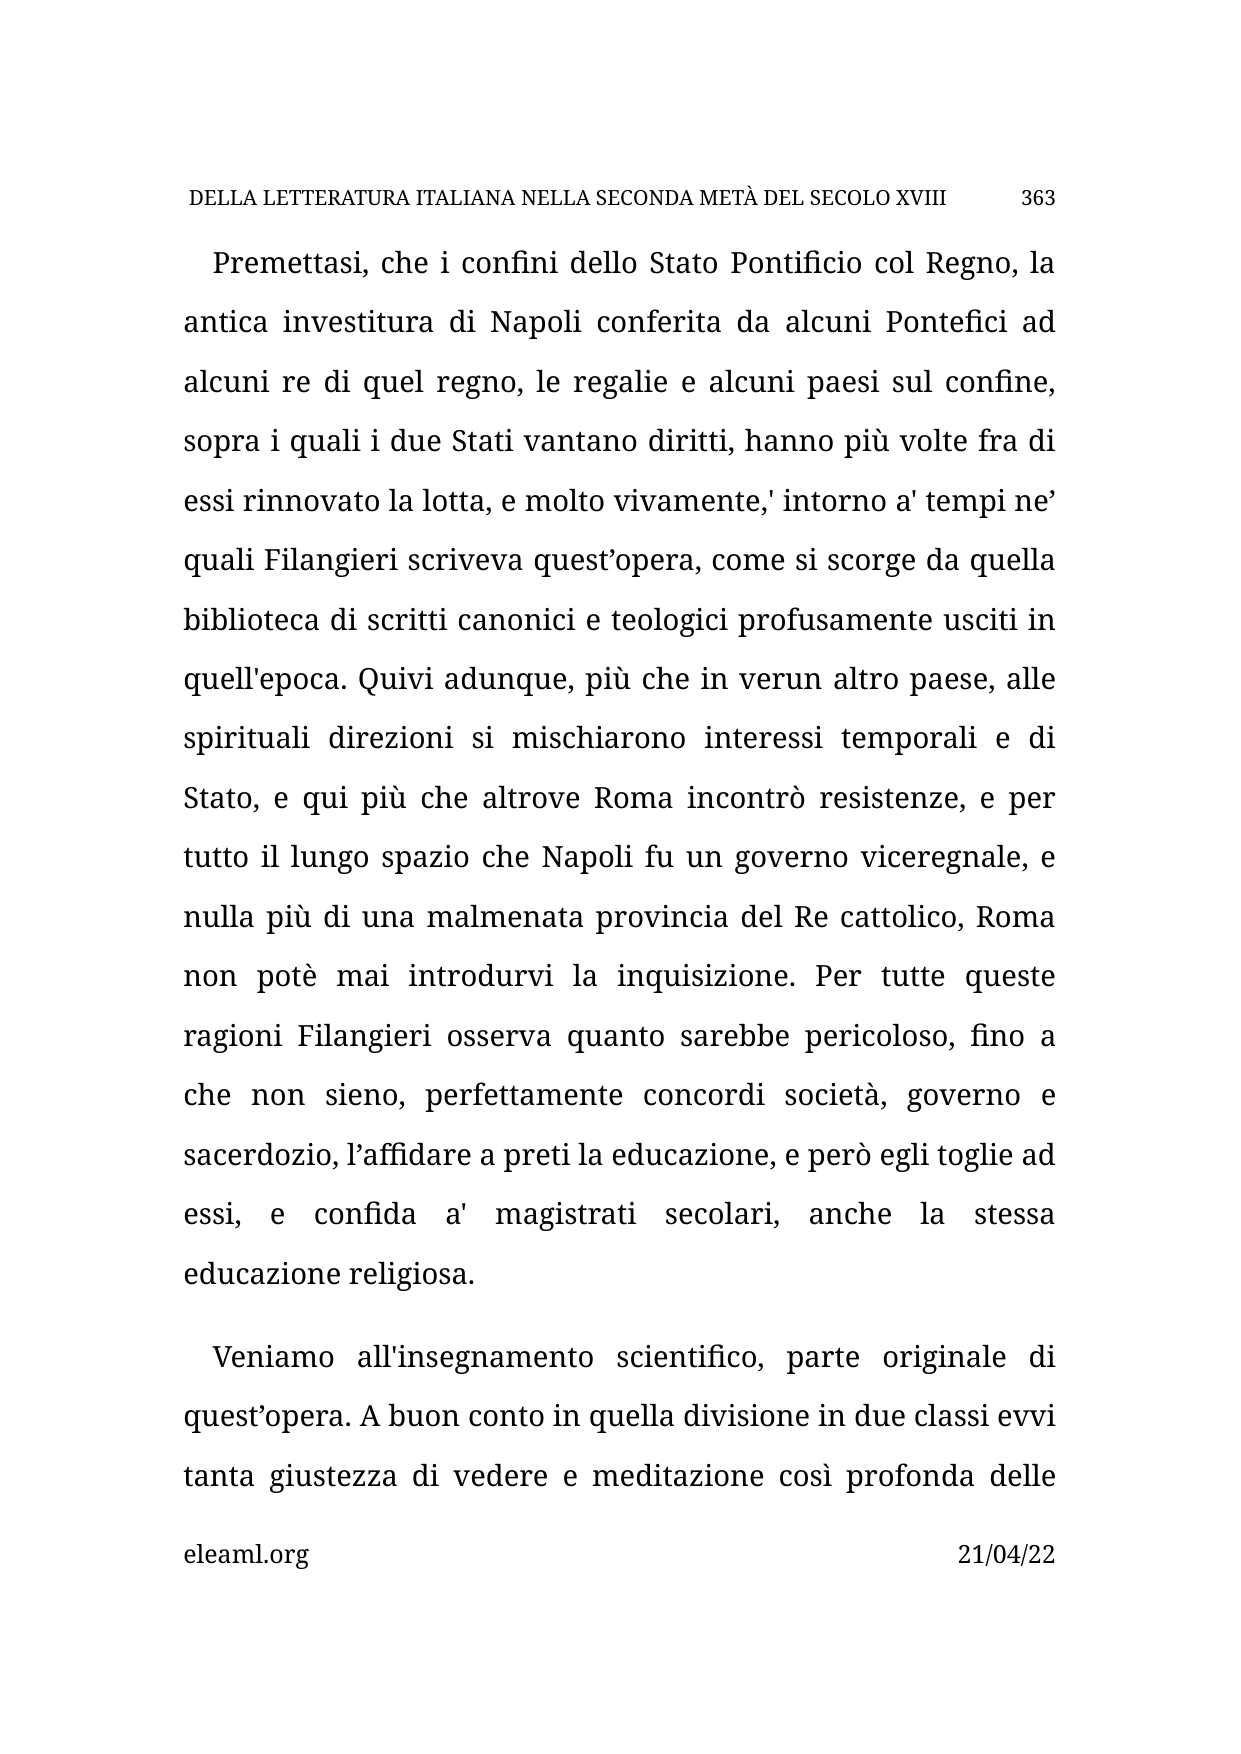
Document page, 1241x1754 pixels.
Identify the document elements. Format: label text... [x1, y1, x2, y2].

text Veniamo all'insegnamento scientifico, parte originale di quest’opera. A buon conto in quella divisione in due classi evvi tanta giustezza di vedere e meditazione così profonda delle [183, 1336, 1057, 1495]
text Premettasi, che i confini dello Stato Pontificio col Regno, la antica investitura di Napoli conferita da alcuni Pontefici ad alcuni re di quel regno, le regalie e alcuni paesi sul confine, sopra i quali i due Stati vantano diritti, hanno più volte fra di essi rinnovato la lotta, e molto vivamente,' intorno a' tempi ne’ quali Filangieri scriveva quest’opera, come si scorge da quella biblioteca di scritti canonici e teologici profusamente usciti in quell'epoca. Quivi adunque, più che in verun altro paese, alle spirituali direzioni si mischiarono interessi temporali e di Stato, e qui più che altrove Roma incontrò resistenze, e per tutto il lungo spazio che Napoli fu un governo viceregnale, e nulla più di una malmenata provincia del Re cattolico, Roma non potè mai introdurvi la inquisizione. Per tutte queste ragioni Filangieri osserva quanto sarebbe pericoloso, fino a che non sieno, perfettamente concordi società, governo e sacerdozio, l’affidare a preti la educazione, e però egli toglie ad essi, e confida a' magistrati secolari, anche la stessa educazione religiosa. [183, 242, 1057, 1293]
